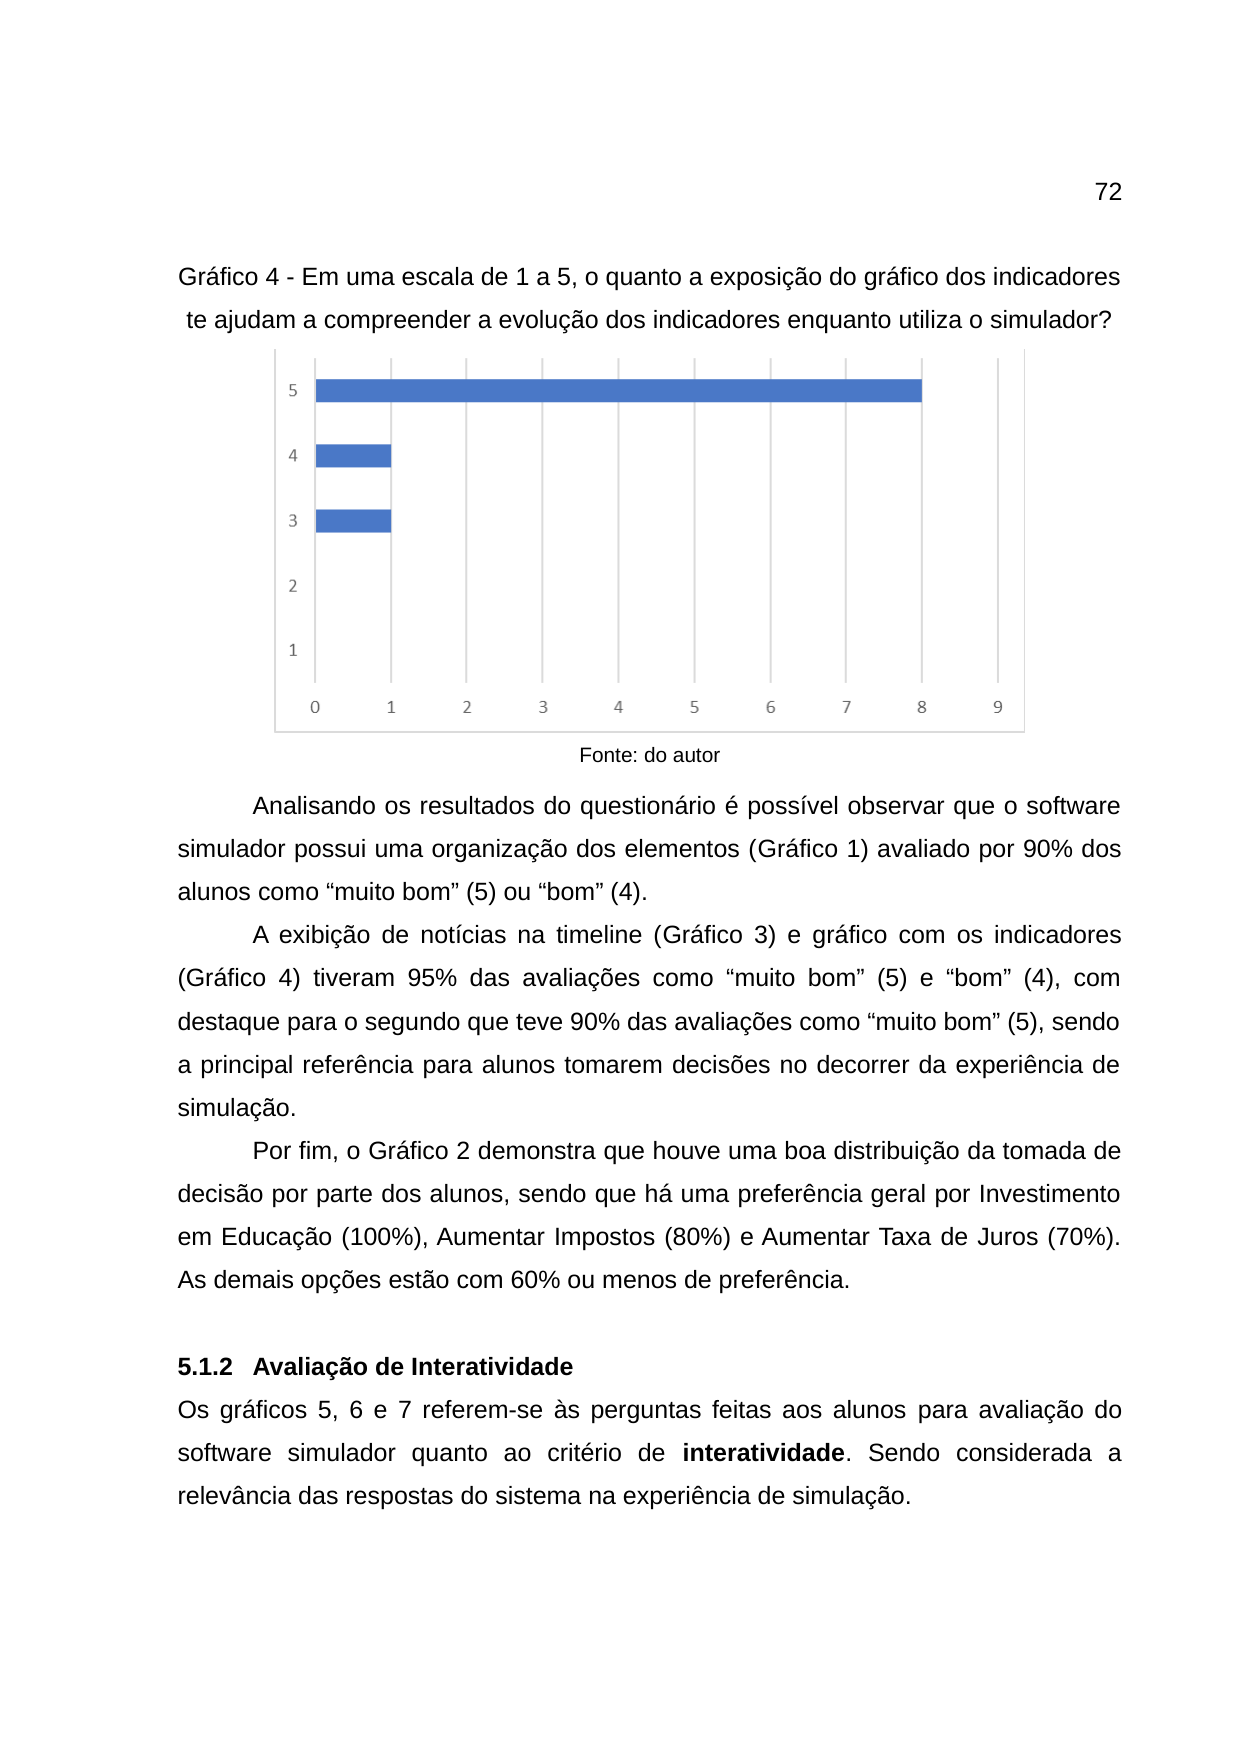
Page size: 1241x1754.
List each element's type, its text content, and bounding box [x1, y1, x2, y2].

text [174, 250, 1125, 261]
text Fonte: do autor [174, 333, 1125, 767]
picture [274, 349, 1025, 733]
subtitle Avaliação de Interatividade [177, 1351, 1122, 1380]
text Analisando os resultados do questionário é possível observar que o software simulador possui uma organização dos elementos (Gráfico 1) avaliado por 90% dos alunos como “muito bom” (5) ou “bom” (4). [177, 791, 1122, 906]
text Os gráficos 5, 6 e 7 referem-se às perguntas feitas aos alunos para avaliação do software simulador quanto ao critério de interatividade. Sendo considerada a relevância das respostas do sistema na experiência de simulação. [177, 1394, 1122, 1509]
text Por fim, o Gráfico 2 demonstra que houve uma boa distribuição da tomada de decisão por parte dos alunos, sendo que há uma preferência geral por Investimento em Educação (100%), Aumentar Impostos (80%) e Aumentar Taxa de Juros (70%). As demais opções estão com 60% ou menos de preferência. [177, 1136, 1122, 1294]
text Gráfico 4 - Em uma escala de 1 a 5, o quanto a exposição do gráfico dos indicadores te ajudam a compreender a evolução dos indicadores enquanto utiliza o simulador? [174, 261, 1125, 333]
text A exibição de notícias na timeline (Gráfico 3) e gráfico com os indicadores (Gráfico 4) tiveram 95% das avaliações como “muito bom” (5) e “bom” (4), com destaque para o segundo que teve 90% das avaliações como “muito bom” (5), sendo a principal referência para alunos tomarem decisões no decorrer da experiência de simulação. [177, 920, 1122, 1121]
